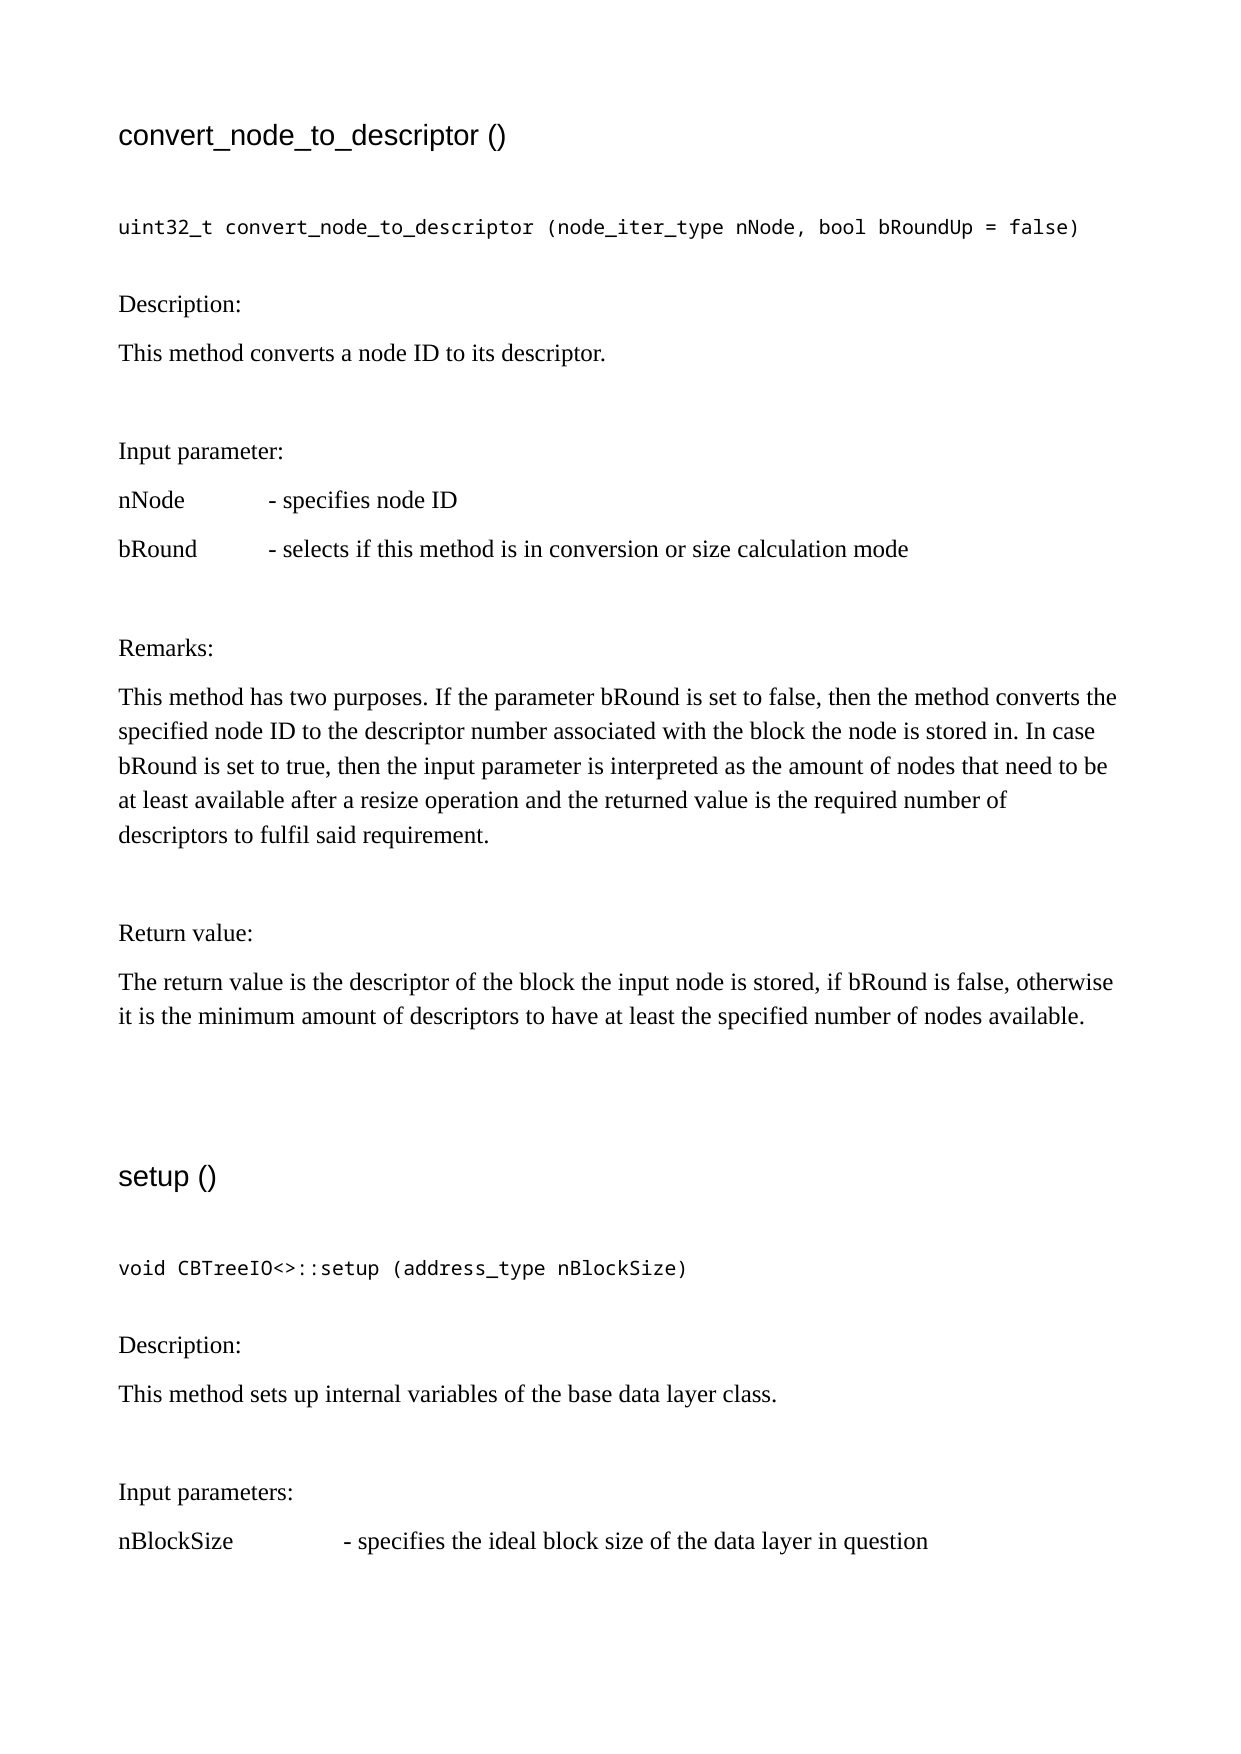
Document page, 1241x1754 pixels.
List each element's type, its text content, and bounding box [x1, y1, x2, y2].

text Input parameter: [118, 436, 1122, 465]
text This method converts a node ID to its descriptor. [118, 338, 1122, 367]
text Description: [118, 289, 1122, 318]
text This method has two purposes. If the parameter bRound is set to false, then the method converts the specified node ID to the descriptor number associated with the block the node is stored in. In case bRound is set to true, then the input parameter is interpreted as the amount of nodes that need to be at least available after a resize operation and the returned value is the required number of descriptors to fulfil said requirement. [118, 682, 1122, 848]
text uint32_t convert_node_to_descriptor (node_iter_type nNode, bool bRoundUp = false) [118, 213, 1122, 240]
text Remarks: [118, 633, 1122, 661]
text This method sets up internal variables of the base data layer class. [118, 1379, 1122, 1408]
text bRound - selects if this method is in conversion or size calculation mode [118, 534, 1122, 563]
subtitle setup () [118, 1159, 1122, 1192]
text The return value is the descriptor of the block the input node is stored, if bRound is false, otherwise it is the minimum amount of descriptors to have at least the specified number of nodes available. [118, 967, 1122, 1030]
text Description: [118, 1330, 1122, 1359]
text nNode - specifies node ID [118, 486, 1122, 514]
text Return value: [118, 918, 1122, 947]
text Input parameters: [118, 1477, 1122, 1506]
text nBlockSize - specifies the ideal block size of the data layer in question [118, 1526, 1122, 1555]
text void CBTreeIO<>::setup (address_type nBlockSize) [118, 1254, 1122, 1281]
subtitle convert_node_to_descriptor () [118, 118, 1122, 152]
